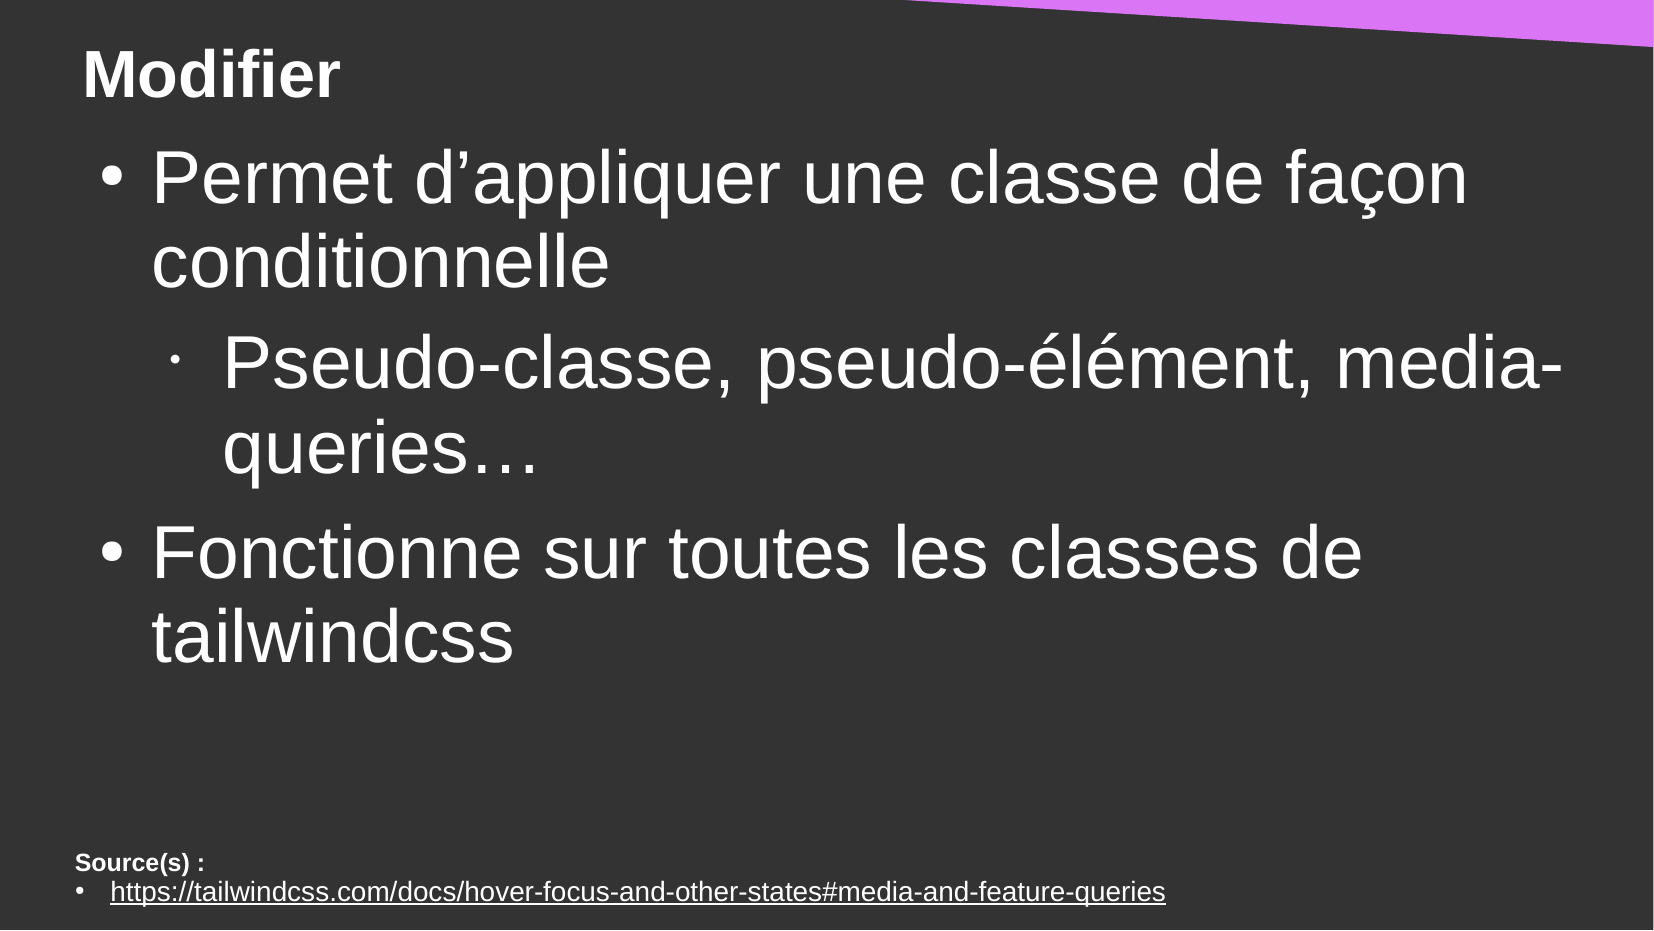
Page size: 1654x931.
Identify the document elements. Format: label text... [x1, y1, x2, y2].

text_box [904, 0, 1654, 48]
text_box Source(s) : https://tailwindcss.com/docs/hover-focus-and-other-states#media-and-feature-queries [60, 809, 1583, 915]
list Permet d’appliquer une classe de façon conditionnelle Pseudo-classe, pseudo-élément, media-queries… Fonctionne sur toutes les classes de tailwindcss [80, 135, 1620, 851]
title Modifier [82, 37, 1571, 114]
